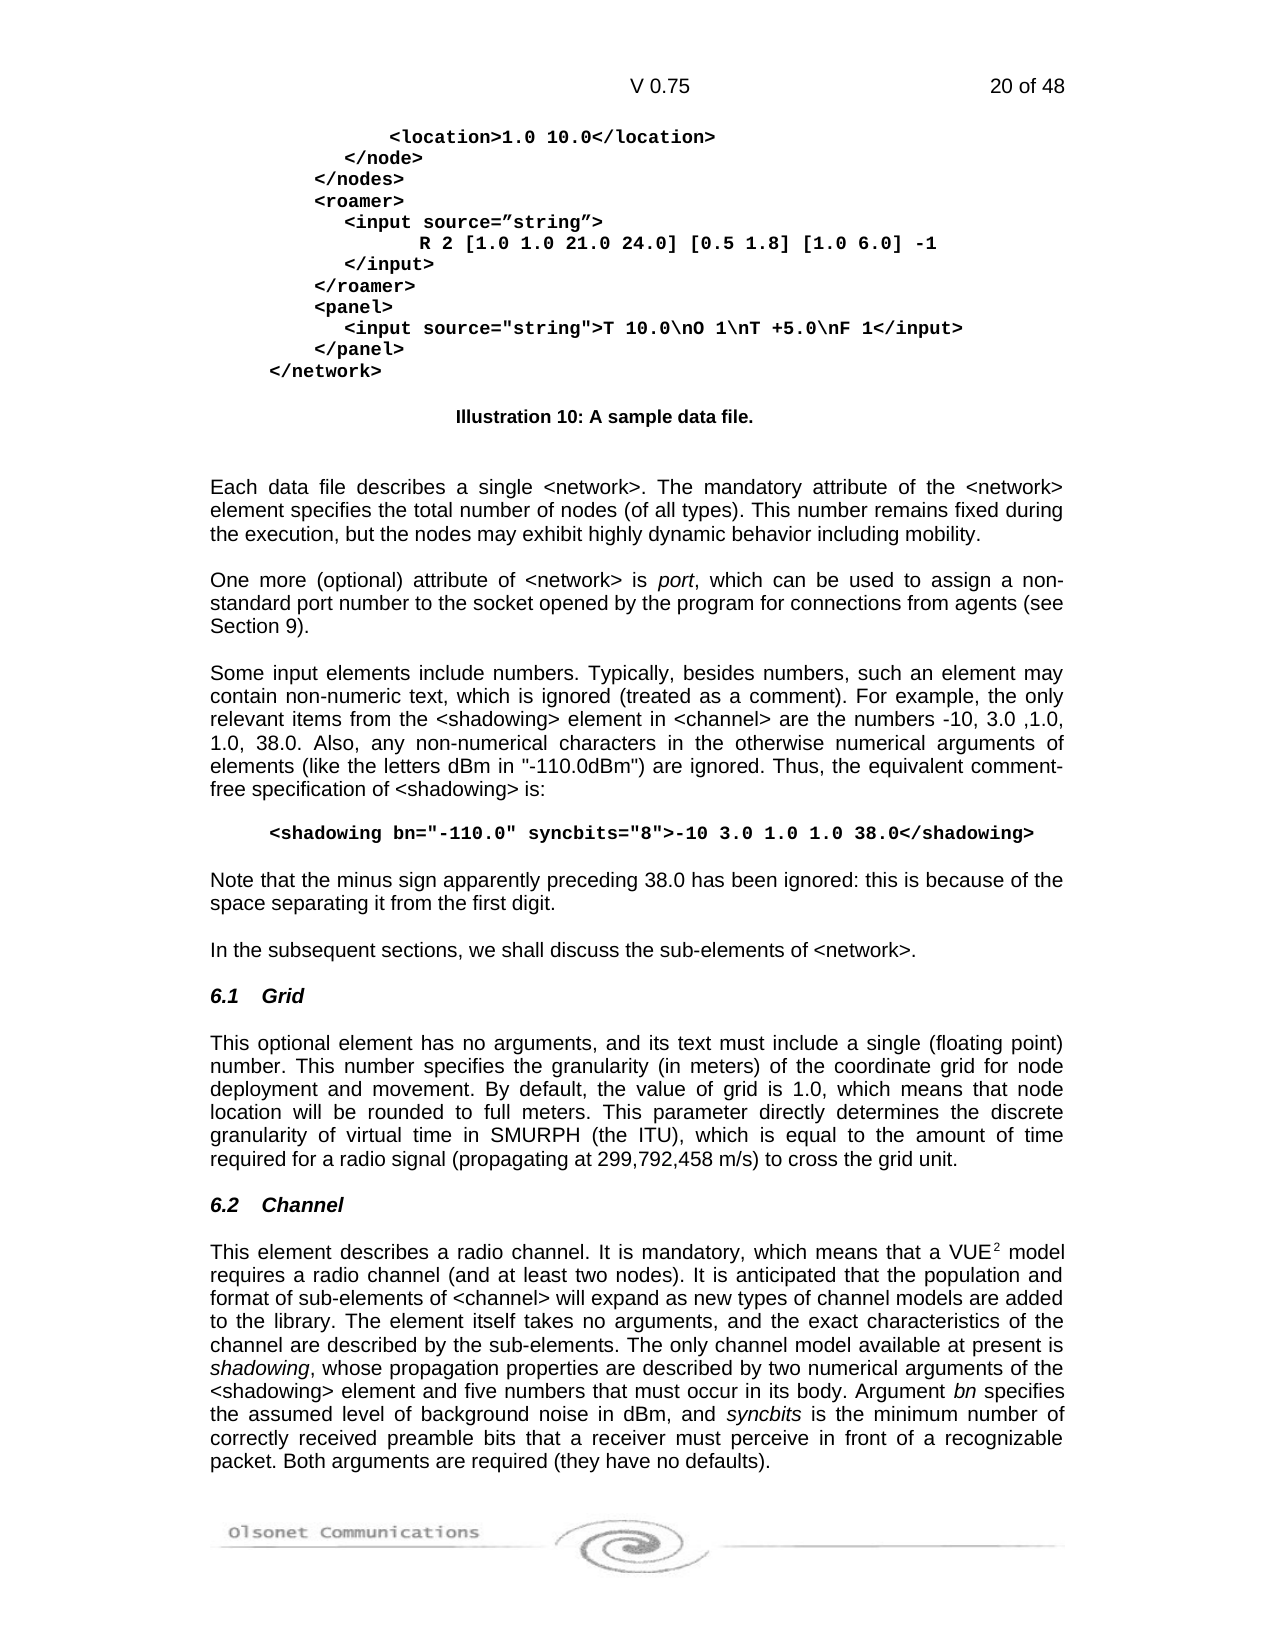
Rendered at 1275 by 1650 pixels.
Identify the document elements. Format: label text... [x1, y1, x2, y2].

text <shadowing bn="-110.0" syncbits="8">-10 3.0 1.0 1.0 38.0</shadowing> [269, 824, 1065, 845]
text </network> [269, 361, 1065, 407]
text R 2 [1.0 1.0 21.0 24.0] [0.5 1.8] [1.0 6.0] -1 [269, 234, 1065, 255]
text In the subsequent sections, we shall discuss the sub-elements of <network>. [210, 938, 1065, 961]
text [456, 428, 778, 456]
text <panel> [269, 298, 1065, 319]
subtitle Grid [210, 985, 1065, 1008]
text Illustration 10: A sample data file. [456, 407, 778, 428]
text Each data file describes a single <network>. The mandatory attribute of the <network> element specifies the total number of nodes (of all types). This number remains fixed during the execution, but the nodes may exhibit highly dynamic behavior including mobility. [210, 476, 1065, 545]
text One more (optional) attribute of <network> is port, which can be used to assign a non-standard port number to the socket opened by the program for connections from agents (see Section 9). [210, 568, 1065, 638]
text <roamer> [269, 191, 1065, 213]
text </nodes> [269, 170, 1065, 191]
text <input source=”string”> [269, 213, 1065, 234]
text </node> [269, 149, 1065, 170]
text </input> [269, 255, 1065, 276]
text </panel> [269, 340, 1065, 361]
text This optional element has no arguments, and its text must include a single (floating point) number. This number specifies the granularity (in meters) of the coordinate grid for node deployment and movement. By default, the value of grid is 1.0, which means that node location will be rounded to full meters. This parameter directly determines the discrete granularity of virtual time in SMURPH (the ITU), which is equal to the amount of time required for a radio signal (propagating at 299,792,458 m/s) to cross the grid unit. [210, 1031, 1065, 1171]
text <location>1.0 10.0</location> [269, 128, 1065, 149]
text Note that the minus sign apparently preceding 38.0 has been ignored: this is because of the space separating it from the first digit. [210, 868, 1065, 915]
subtitle Channel [210, 1194, 1065, 1217]
text <input source="string">T 10.0\nO 1\nT +5.0\nF 1</input> [269, 319, 1065, 340]
picture [210, 1504, 1065, 1596]
text This element describes a radio channel. It is mandatory, which means that a VUE2 model requires a radio channel (and at least two nodes). It is anticipated that the population and format of sub-elements of <channel> will expand as new types of channel models are added to the library. The element itself takes no arguments, and the exact characteristics of the channel are described by the sub-elements. The only channel model available at present is shadowing, whose propagation properties are described by two numerical arguments of the <shadowing> element and five numbers that must occur in its body. Argument bn specifies the assumed level of background noise in dBm, and syncbits is the minimum number of correctly received preamble bits that a receiver must perceive in front of a recognizable packet. Both arguments are required (they have no defaults). [210, 1240, 1065, 1472]
text Some input elements include numbers. Typically, besides numbers, such an element may contain non-numeric text, which is ignored (treated as a comment). For example, the only relevant items from the <shadowing> element in <channel> are the numbers -10, 3.0 ,1.0, 1.0, 38.0. Also, any non-numerical characters in the otherwise numerical arguments of elements (like the letters dBm in "-110.0dBm") are ignored. Thus, the equivalent comment-free specification of <shadowing> is: [210, 661, 1065, 801]
text </roamer> [269, 276, 1065, 298]
